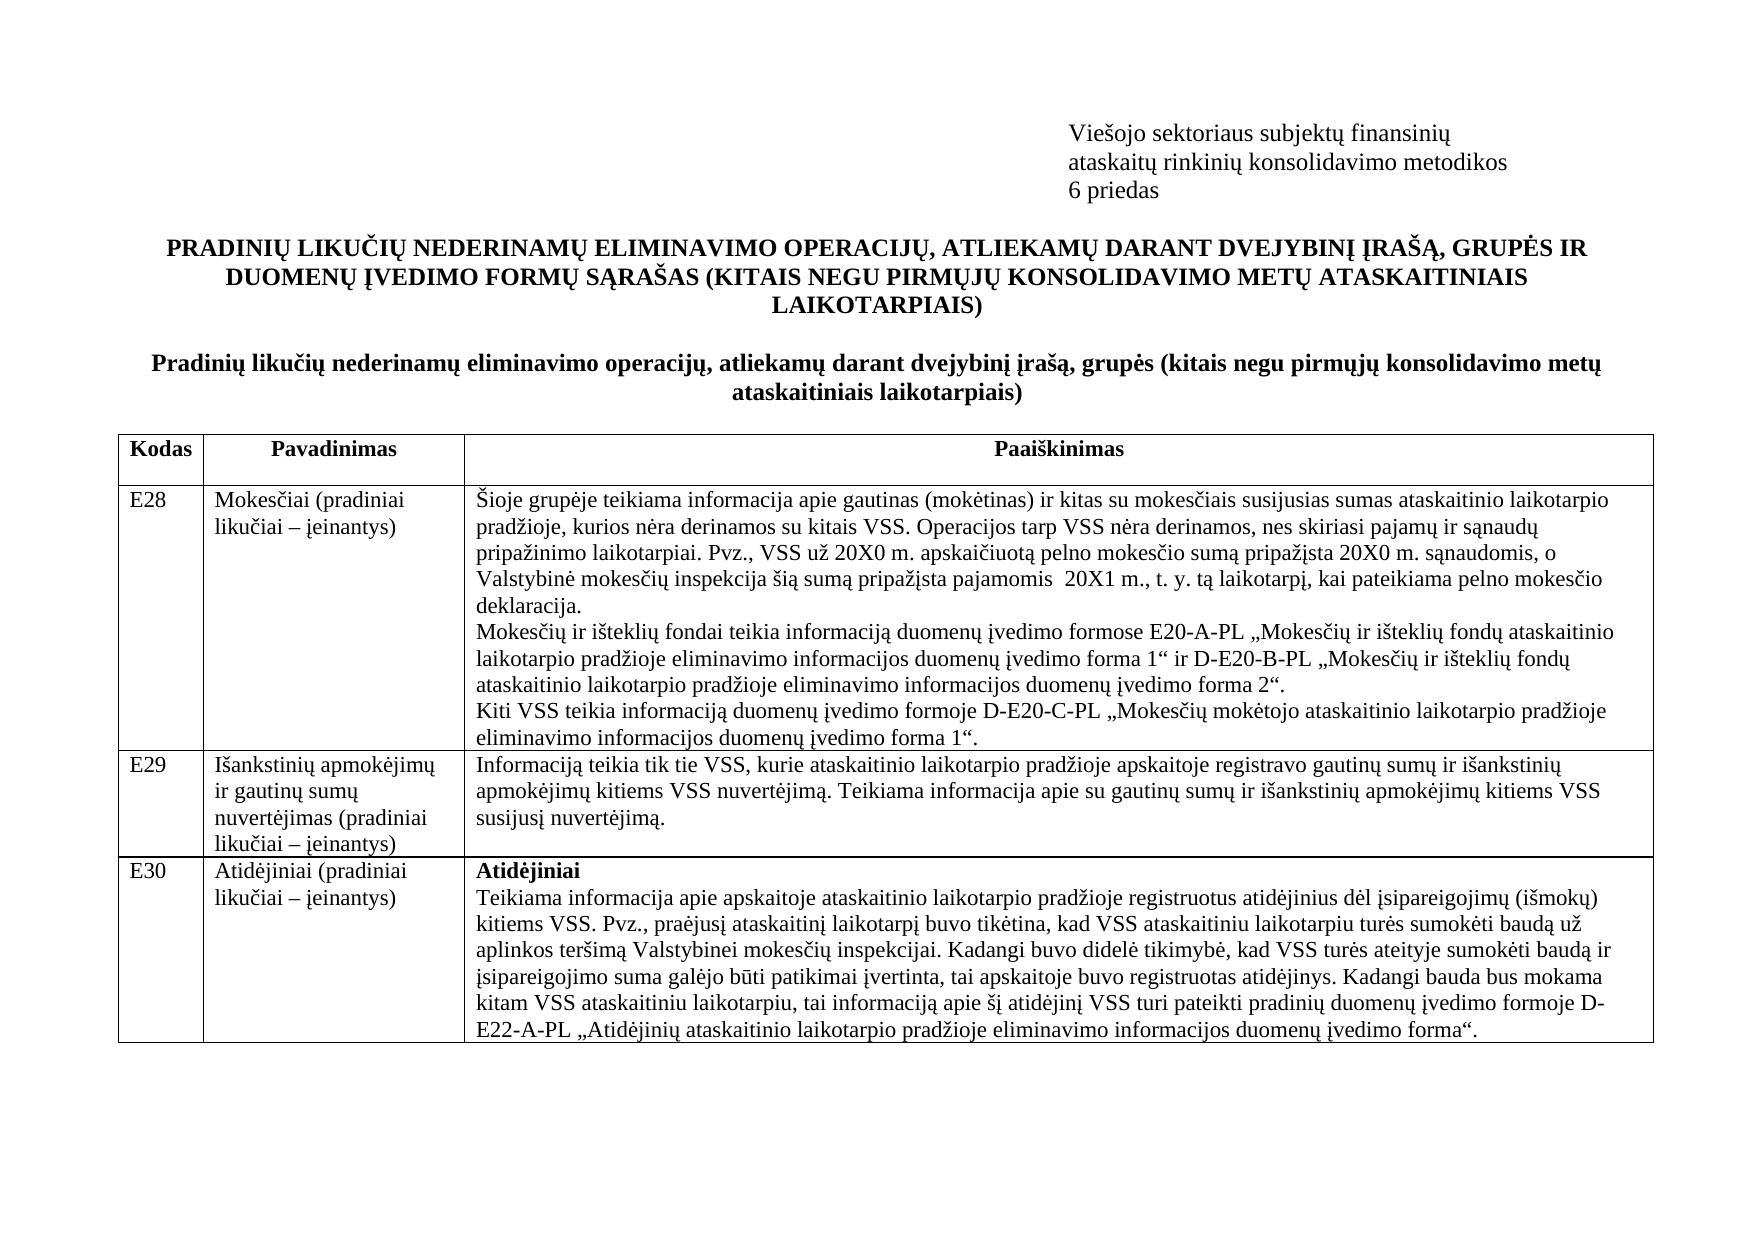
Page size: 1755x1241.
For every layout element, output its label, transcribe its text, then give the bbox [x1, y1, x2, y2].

text ataskaitų rinkinių konsolidavimo metodikos [1068, 147, 1636, 176]
table_cell Atidėjiniai Teikiama informacija apie apskaitoje ataskaitinio laikotarpio pradžioje registruotus atidėjinius dėl įsipareigojimų (išmokų) kitiems VSS. Pvz., praėjusį ataskaitinį laikotarpį buvo tikėtina, kad VSS ataskaitiniu laikotarpiu turės sumokėti baudą už aplinkos teršimą Valstybinei mokesčių inspekcijai. Kadangi buvo didelė tikimybė, kad VSS turės ateityje sumokėti baudą ir įsipareigojimo suma galėjo būti patikimai įvertinta, tai apskaitoje buvo registruotas atidėjinys. Kadangi bauda bus mokama kitam VSS ataskaitiniu laikotarpiu, tai informaciją apie šį atidėjinį VSS turi pateikti pradinių duomenų įvedimo formoje D-E22-A-PL „Atidėjinių ataskaitinio laikotarpio pradžioje eliminavimo informacijos duomenų įvedimo forma“. [465, 858, 1653, 1042]
table_header Kodas [119, 435, 203, 485]
table_header Pavadinimas [204, 435, 464, 485]
table_header Paaiškinimas [465, 435, 1653, 485]
table_cell Mokesčiai (pradiniai likučiai – įeinantys) [204, 486, 464, 750]
table_cell Atidėjiniai (pradiniai likučiai – įeinantys) [204, 858, 464, 1042]
table_cell Išankstinių apmokėjimų ir gautinų sumų nuvertėjimas (pradiniai likučiai – įeinantys) [204, 751, 464, 856]
table_cell E28 [119, 486, 203, 750]
table_cell E29 [119, 751, 203, 856]
text Pradinių likučių nederinamų eliminavimo operacijų, atliekamų darant dvejybinį įrašą, grupės (kitais negu pirmųjų konsolidavimo metų ataskaitiniais laikotarpiais) [118, 348, 1636, 406]
table_cell Šioje grupėje teikiama informacija apie gautinas (mokėtinas) ir kitas su mokesčiais susijusias sumas ataskaitinio laikotarpio pradžioje, kurios nėra derinamos su kitais VSS. Operacijos tarp VSS nėra derinamos, nes skiriasi pajamų ir sąnaudų pripažinimo laikotarpiai. Pvz., VSS už 20X0 m. apskaičiuotą pelno mokesčio sumą pripažįsta 20X0 m. sąnaudomis, o Valstybinė mokesčių inspekcija šią sumą pripažįsta pajamomis 20X1 m., t. y. tą laikotarpį, kai pateikiama pelno mokesčio deklaracija. Mokesčių ir išteklių fondai teikia informaciją duomenų įvedimo formose E20-A-PL „Mokesčių ir išteklių fondų ataskaitinio laikotarpio pradžioje eliminavimo informacijos duomenų įvedimo forma 1“ ir D-E20-B-PL „Mokesčių ir išteklių fondų ataskaitinio laikotarpio pradžioje eliminavimo informacijos duomenų įvedimo forma 2“. Kiti VSS teikia informaciją duomenų įvedimo formoje D-E20-C-PL „Mokesčių mokėtojo ataskaitinio laikotarpio pradžioje eliminavimo informacijos duomenų įvedimo forma 1“. [465, 486, 1653, 750]
text Viešojo sektoriaus subjektų finansinių [1068, 118, 1636, 147]
text PRADINIŲ LIKUČIŲ NEDERINAMŲ ELIMINAVIMO OPERACIJŲ, ATLIEKAMŲ DARANT DVEJYBINĮ ĮRAŠĄ, GRUPĖS IR DUOMENŲ ĮVEDIMO FORMŲ SĄRAŠAS (KITAIS NEGU PIRMŲJŲ KONSOLIDAVIMO METŲ ATASKAITINIAIS LAIKOTARPIAIS) [118, 233, 1636, 319]
text 6 priedas [1068, 176, 1636, 204]
table_cell E30 [119, 858, 203, 1042]
table_cell Informaciją teikia tik tie VSS, kurie ataskaitinio laikotarpio pradžioje apskaitoje registravo gautinų sumų ir išankstinių apmokėjimų kitiems VSS nuvertėjimą. Teikiama informacija apie su gautinų sumų ir išankstinių apmokėjimų kitiems VSS susijusį nuvertėjimą. [465, 751, 1653, 856]
